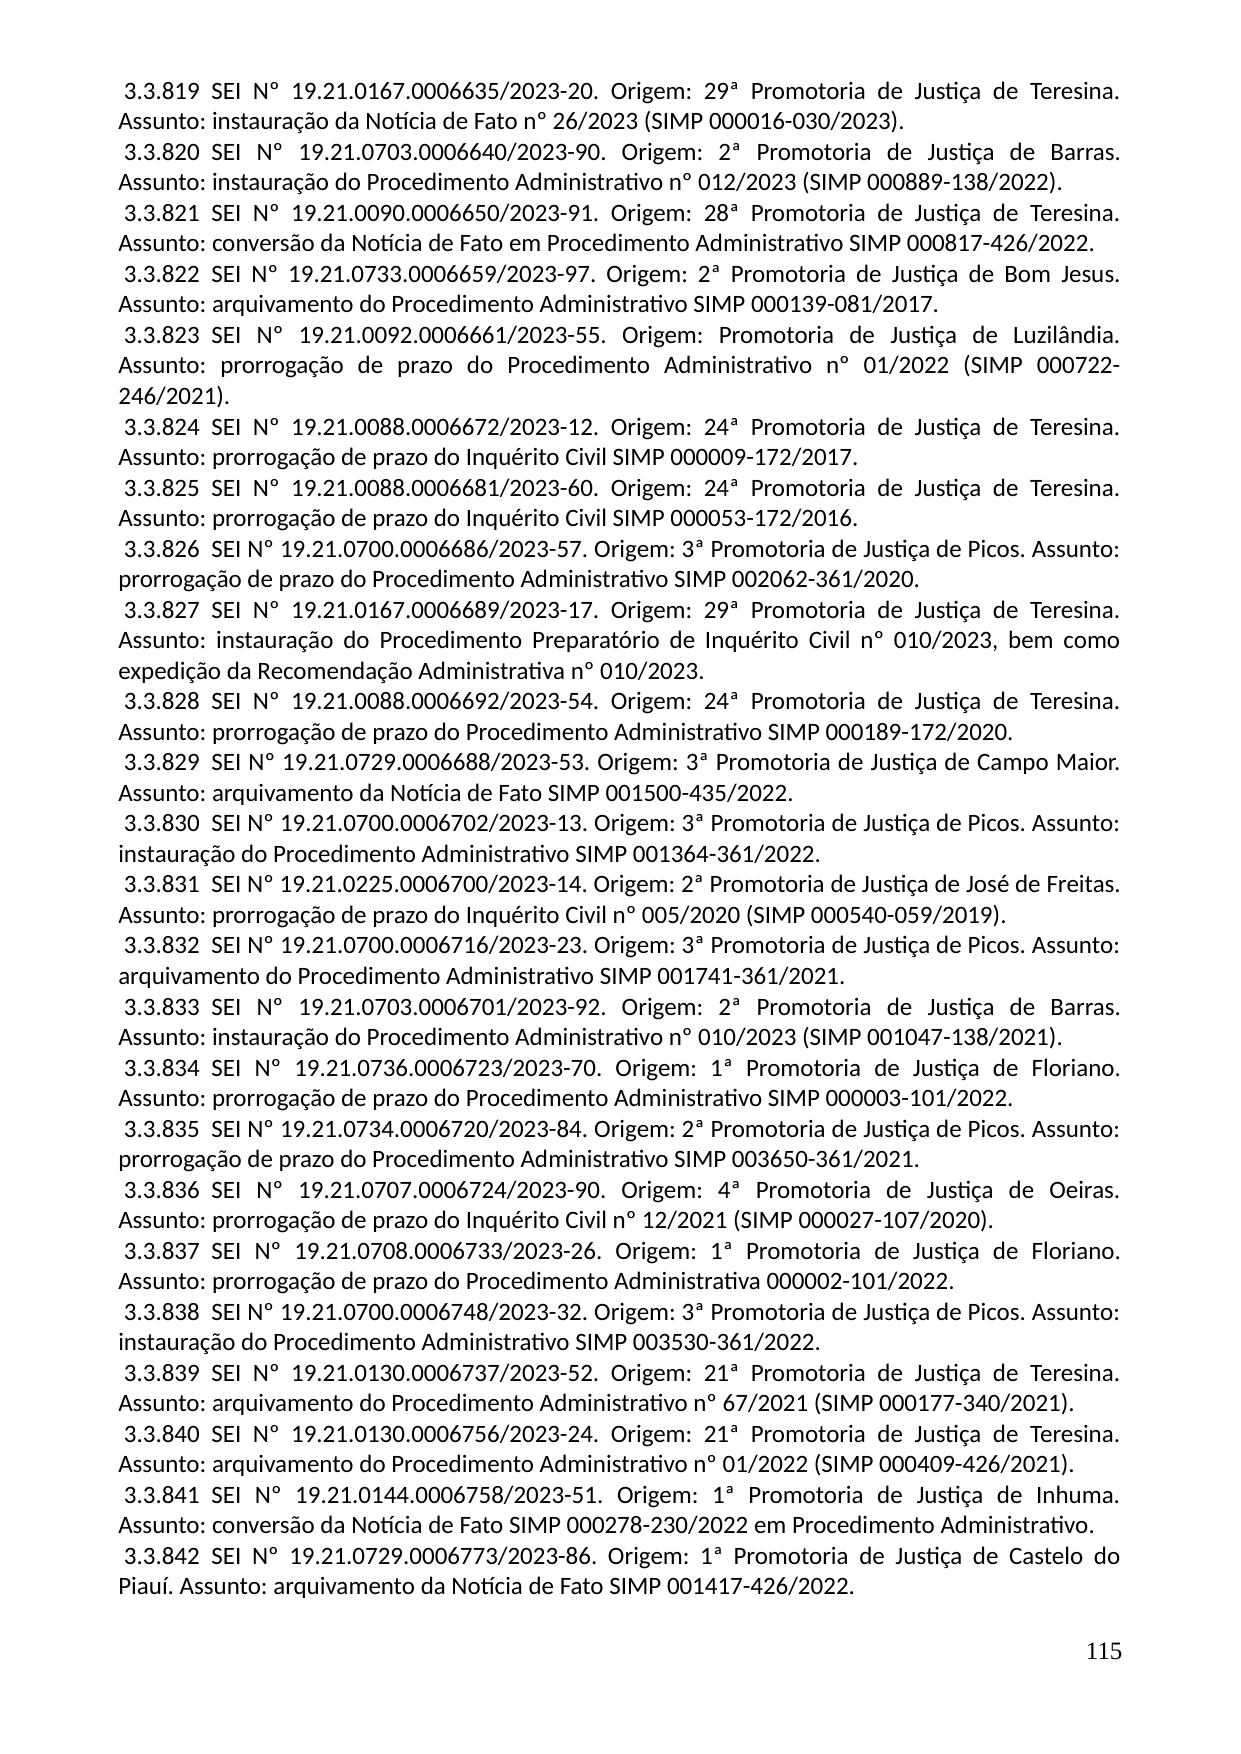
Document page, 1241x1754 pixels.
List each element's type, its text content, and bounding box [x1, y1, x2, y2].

list SEI Nº 19.21.0703.0006640/2023-90. Origem: 2ª Promotoria de Justiça de Barras. Assunto: instauração do Procedimento Administrativo nº 012/2023 (SIMP 000889-138/2022). [118, 136, 1122, 197]
list SEI Nº 19.21.0733.0006659/2023-97. Origem: 2ª Promotoria de Justiça de Bom Jesus. Assunto: arquivamento do Procedimento Administrativo SIMP 000139-081/2017. [118, 258, 1122, 319]
list SEI Nº 19.21.0088.0006681/2023-60. Origem: 24ª Promotoria de Justiça de Teresina. Assunto: prorrogação de prazo do Inquérito Civil SIMP 000053-172/2016. [118, 472, 1122, 533]
list SEI Nº 19.21.0167.0006635/2023-20. Origem: 29ª Promotoria de Justiça de Teresina. Assunto: instauração da Notícia de Fato nº 26/2023 (SIMP 000016-030/2023). [118, 75, 1122, 136]
list SEI Nº 19.21.0700.0006686/2023-57. Origem: 3ª Promotoria de Justiça de Picos. Assunto: prorrogação de prazo do Procedimento Administrativo SIMP 002062-361/2020. [118, 533, 1122, 594]
list SEI Nº 19.21.0225.0006700/2023-14. Origem: 2ª Promotoria de Justiça de José de Freitas. Assunto: prorrogação de prazo do Inquérito Civil nº 005/2020 (SIMP 000540-059/2019). [118, 868, 1122, 929]
list SEI Nº 19.21.0167.0006689/2023-17. Origem: 29ª Promotoria de Justiça de Teresina. Assunto: instauração do Procedimento Preparatório de Inquérito Civil nº 010/2023, bem como expedição da Recomendação Administrativa nº 010/2023. [118, 594, 1122, 685]
list SEI Nº 19.21.0736.0006723/2023-70. Origem: 1ª Promotoria de Justiça de Floriano. Assunto: prorrogação de prazo do Procedimento Administrativo SIMP 000003-101/2022. [118, 1052, 1122, 1113]
list SEI Nº 19.21.0708.0006733/2023-26. Origem: 1ª Promotoria de Justiça de Floriano. Assunto: prorrogação de prazo do Procedimento Administrativa 000002-101/2022. [118, 1235, 1122, 1296]
list SEI Nº 19.21.0700.0006748/2023-32. Origem: 3ª Promotoria de Justiça de Picos. Assunto: instauração do Procedimento Administrativo SIMP 003530-361/2022. [118, 1296, 1122, 1357]
list SEI Nº 19.21.0144.0006758/2023-51. Origem: 1ª Promotoria de Justiça de Inhuma. Assunto: conversão da Notícia de Fato SIMP 000278-230/2022 em Procedimento Administrativo. [118, 1479, 1122, 1540]
list SEI Nº 19.21.0092.0006661/2023-55. Origem: Promotoria de Justiça de Luzilândia. Assunto: prorrogação de prazo do Procedimento Administrativo nº 01/2022 (SIMP 000722-246/2021). [118, 319, 1122, 411]
list SEI Nº 19.21.0729.0006688/2023-53. Origem: 3ª Promotoria de Justiça de Campo Maior. Assunto: arquivamento da Notícia de Fato SIMP 001500-435/2022. [118, 746, 1122, 807]
list SEI Nº 19.21.0700.0006702/2023-13. Origem: 3ª Promotoria de Justiça de Picos. Assunto: instauração do Procedimento Administrativo SIMP 001364-361/2022. [118, 807, 1122, 868]
list SEI Nº 19.21.0130.0006756/2023-24. Origem: 21ª Promotoria de Justiça de Teresina. Assunto: arquivamento do Procedimento Administrativo nº 01/2022 (SIMP 000409-426/2021). [118, 1418, 1122, 1479]
list SEI Nº 19.21.0707.0006724/2023-90. Origem: 4ª Promotoria de Justiça de Oeiras. Assunto: prorrogação de prazo do Inquérito Civil nº 12/2021 (SIMP 000027-107/2020). [118, 1174, 1122, 1235]
list SEI Nº 19.21.0729.0006773/2023-86. Origem: 1ª Promotoria de Justiça de Castelo do Piauí. Assunto: arquivamento da Notícia de Fato SIMP 001417-426/2022. [118, 1540, 1122, 1601]
list SEI Nº 19.21.0088.0006692/2023-54. Origem: 24ª Promotoria de Justiça de Teresina. Assunto: prorrogação de prazo do Procedimento Administrativo SIMP 000189-172/2020. [118, 685, 1122, 746]
list SEI Nº 19.21.0090.0006650/2023-91. Origem: 28ª Promotoria de Justiça de Teresina. Assunto: conversão da Notícia de Fato em Procedimento Administrativo SIMP 000817-426/2022. [118, 197, 1122, 258]
list SEI Nº 19.21.0130.0006737/2023-52. Origem: 21ª Promotoria de Justiça de Teresina. Assunto: arquivamento do Procedimento Administrativo nº 67/2021 (SIMP 000177-340/2021). [118, 1357, 1122, 1418]
list SEI Nº 19.21.0734.0006720/2023-84. Origem: 2ª Promotoria de Justiça de Picos. Assunto: prorrogação de prazo do Procedimento Administrativo SIMP 003650-361/2021. [118, 1113, 1122, 1174]
list SEI Nº 19.21.0703.0006701/2023-92. Origem: 2ª Promotoria de Justiça de Barras. Assunto: instauração do Procedimento Administrativo nº 010/2023 (SIMP 001047-138/2021). [118, 991, 1122, 1052]
list SEI Nº 19.21.0088.0006672/2023-12. Origem: 24ª Promotoria de Justiça de Teresina. Assunto: prorrogação de prazo do Inquérito Civil SIMP 000009-172/2017. [118, 411, 1122, 472]
list SEI Nº 19.21.0700.0006716/2023-23. Origem: 3ª Promotoria de Justiça de Picos. Assunto: arquivamento do Procedimento Administrativo SIMP 001741-361/2021. [118, 929, 1122, 991]
